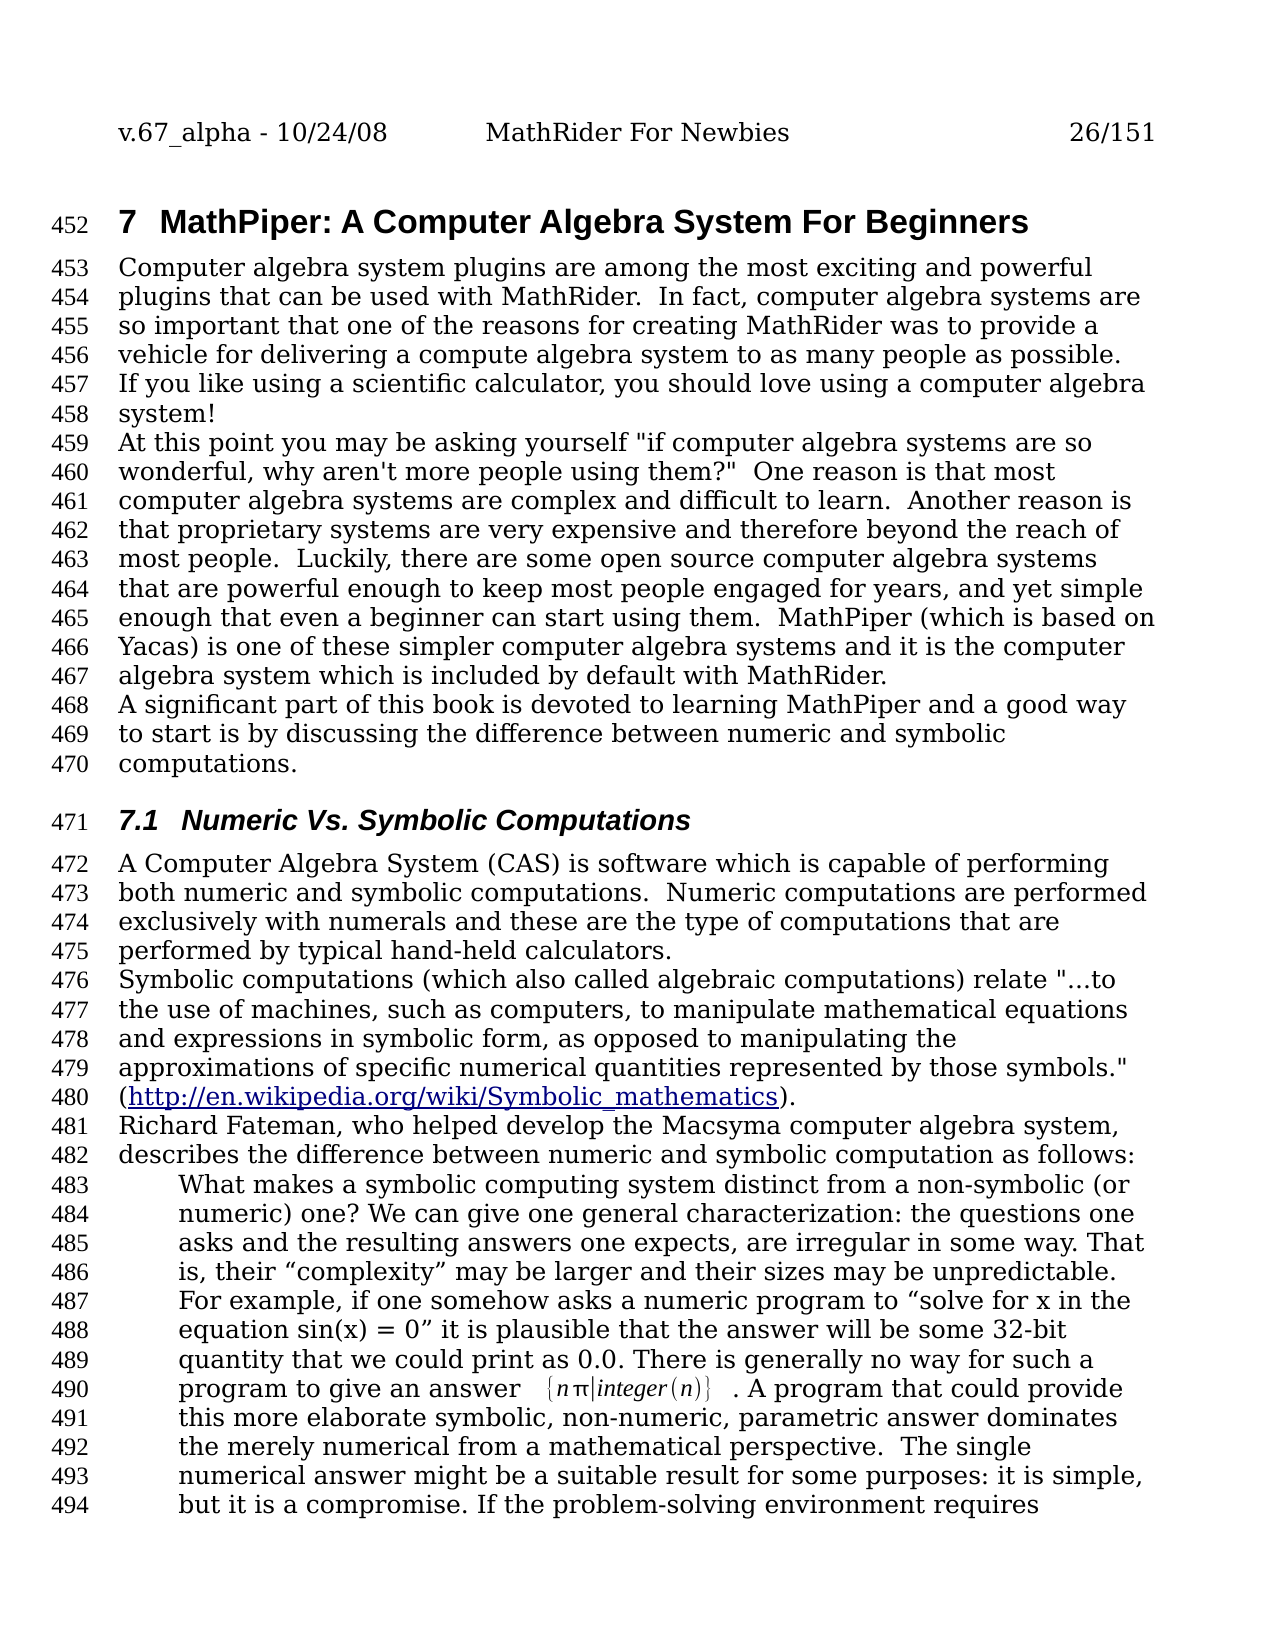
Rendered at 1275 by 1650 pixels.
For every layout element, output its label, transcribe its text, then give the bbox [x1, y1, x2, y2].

text Symbolic computations (which also called algebraic computations) relate "...to the use of machines, such as computers, to manipulate mathematical equations and expressions in symbolic form, as opposed to manipulating the approximations of specific numerical quantities represented by those symbols." (http://en.wikipedia.org/wiki/Symbolic_mathematics). [118, 966, 1157, 1111]
text Richard Fateman, who helped develop the Macsyma computer algebra system, describes the difference between numeric and symbolic computation as follows: [118, 1111, 1157, 1170]
subtitle MathPiper: A Computer Algebra System For Beginners [118, 202, 1157, 240]
text What makes a symbolic computing system distinct from a non-symbolic (or numeric) one? We can give one general characterization: the questions one asks and the resulting answers one expects, are irregular in some way. That is, their “complexity” may be larger and their sizes may be unpredictable. For example, if one somehow asks a numeric program to “solve for x in the equation sin(x) = 0” it is plausible that the answer will be some 32-bit quantity that we could print as 0.0. There is generally no way for such a program to give an answer . A program that could provide this more elaborate symbolic, non-numeric, parametric answer dominates the merely numerical from a mathematical perspective. The single numerical answer might be a suitable result for some purposes: it is simple, but it is a compromise. If the problem-solving environment requires [178, 1170, 1157, 1520]
text Computer algebra system plugins are among the most exciting and powerful plugins that can be used with MathRider. In fact, computer algebra systems are so important that one of the reasons for creating MathRider was to provide a vehicle for delivering a compute algebra system to as many people as possible. If you like using a scientific calculator, you should love using a computer algebra system! [118, 253, 1157, 428]
subtitle Numeric Vs. Symbolic Computations [118, 803, 1157, 836]
text At this point you may be asking yourself "if computer algebra systems are so wonderful, why aren't more people using them?" One reason is that most computer algebra systems are complex and difficult to learn. Another reason is that proprietary systems are very expensive and therefore beyond the reach of most people. Luckily, there are some open source computer algebra systems that are powerful enough to keep most people engaged for years, and yet simple enough that even a beginner can start using them. MathPiper (which is based on Yacas) is one of these simpler computer algebra systems and it is the computer algebra system which is included by default with MathRider. [118, 428, 1157, 690]
text A significant part of this book is devoted to learning MathPiper and a good way to start is by discussing the difference between numeric and symbolic computations. [118, 690, 1157, 778]
text A Computer Algebra System (CAS) is software which is capable of performing both numeric and symbolic computations. Numeric computations are performed exclusively with numerals and these are the type of computations that are performed by typical hand-held calculators. [118, 849, 1157, 966]
